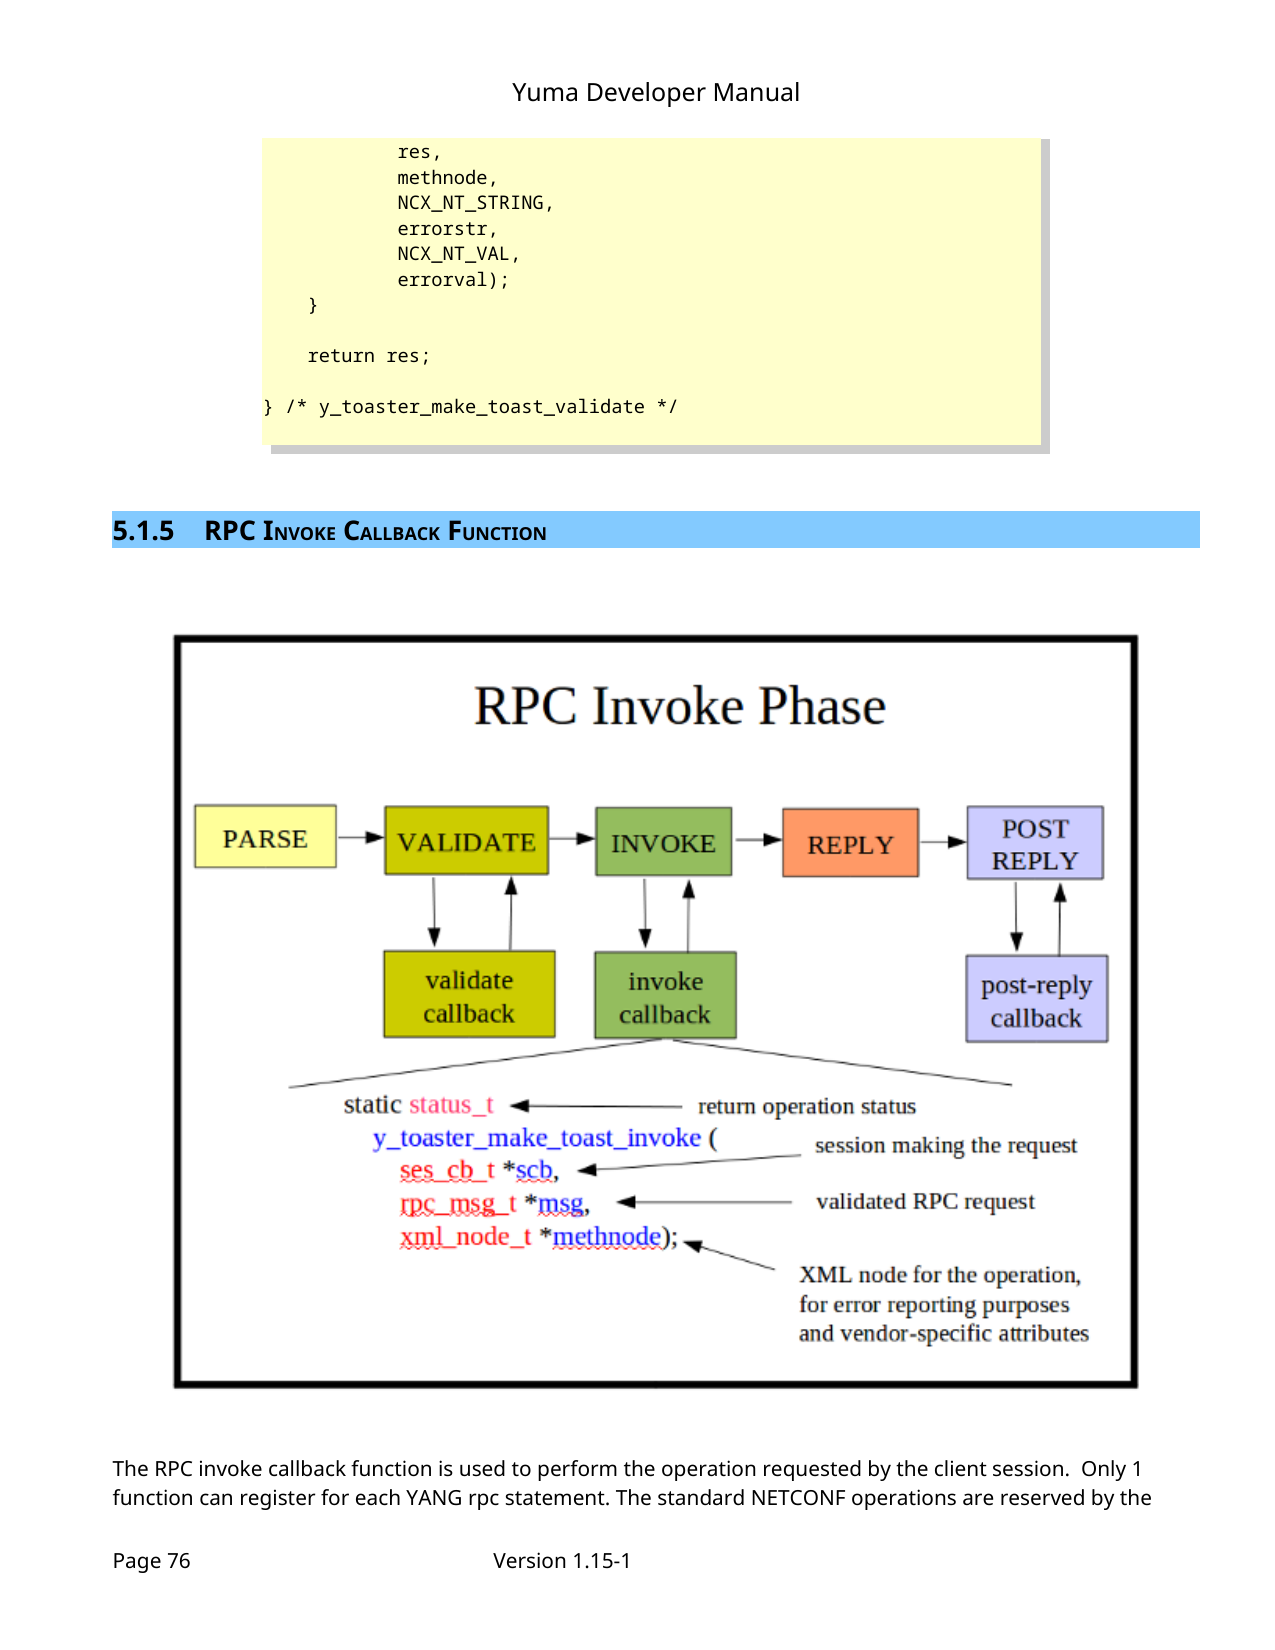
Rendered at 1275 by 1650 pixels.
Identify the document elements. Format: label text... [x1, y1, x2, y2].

text return res; [262, 343, 1041, 368]
text methnode, [262, 164, 1041, 189]
text } [262, 292, 1041, 317]
picture [148, 618, 1164, 1414]
text errorstr, [262, 215, 1041, 241]
text NCX_NT_VAL, [262, 241, 1041, 266]
text errorval); [262, 266, 1041, 292]
text The RPC invoke callback function is used to perform the operation requested by the client session. Only 1 function can register for each YANG rpc statement. The standard NETCONF operations are reserved by the [112, 1454, 1200, 1511]
subtitle RPC Invoke Callback Function [112, 511, 1200, 548]
text res, [262, 138, 1041, 164]
text NCX_NT_STRING, [262, 189, 1041, 215]
text } /* y_toaster_make_toast_validate */ [262, 394, 1041, 419]
